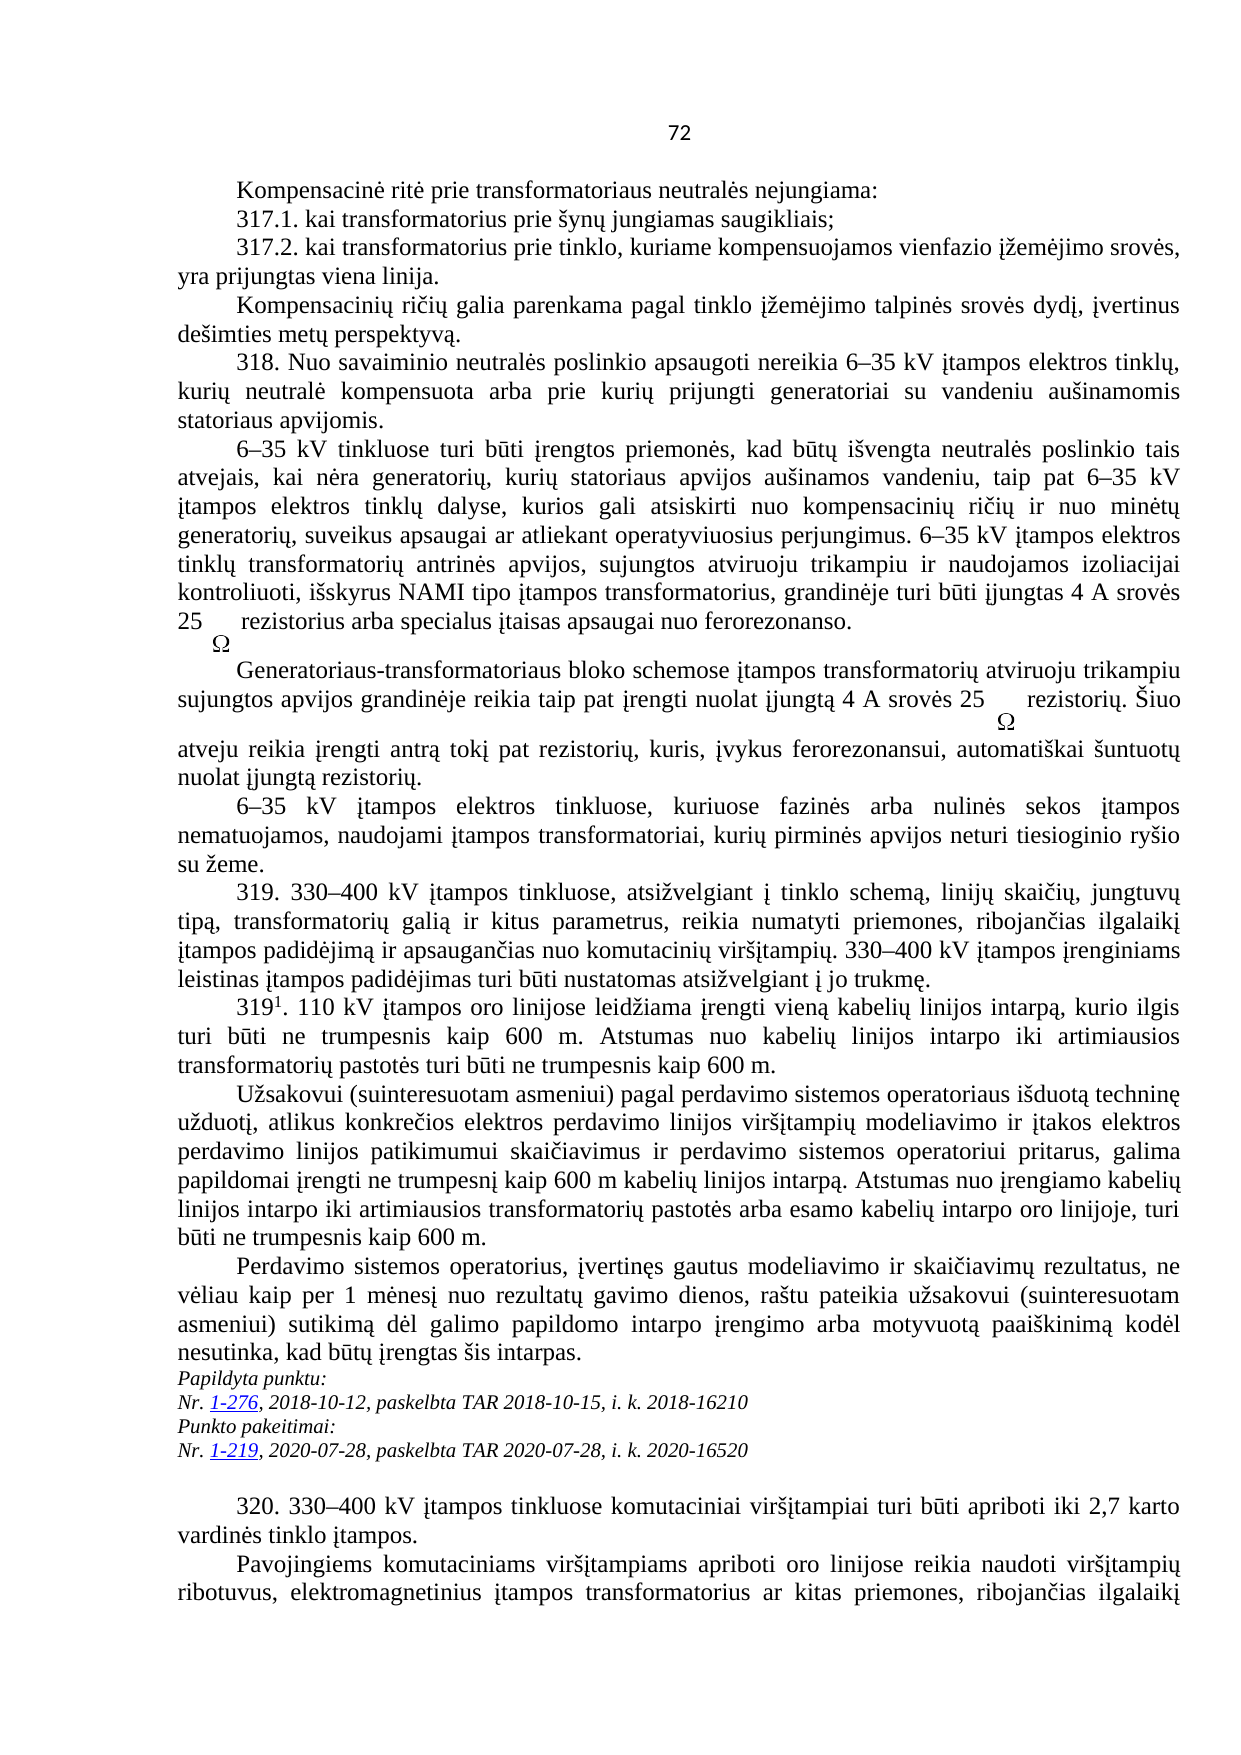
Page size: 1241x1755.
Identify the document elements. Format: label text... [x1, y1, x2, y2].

text 317.2. kai transformatorius prie tinklo, kuriame kompensuojamos vienfazio įžemėjimo srovės, yra prijungtas viena linija. [177, 232, 1181, 290]
text 319. 330–400 kV įtampos tinkluose, atsižvelgiant į tinklo schemą, linijų skaičių, jungtuvų tipą, transformatorių galią ir kitus parametrus, reikia numatyti priemones, ribojančias ilgalaikį įtampos padidėjimą ir apsaugančias nuo komutacinių viršįtampių. 330–400 kV įtampos įrenginiams leistinas įtampos padidėjimas turi būti nustatomas atsižvelgiant į jo trukmę. [177, 877, 1181, 992]
text 320. 330–400 kV įtampos tinkluose komutaciniai viršįtampiai turi būti apriboti iki 2,7 karto vardinės tinklo įtampos. [177, 1491, 1181, 1549]
text 318. Nuo savaiminio neutralės poslinkio apsaugoti nereikia 6–35 kV įtampos elektros tinklų, kurių neutralė kompensuota arba prie kurių prijungti generatoriai su vandeniu aušinamomis statoriaus apvijomis. [177, 347, 1181, 434]
text Kompensacinių ričių galia parenkama pagal tinklo įžemėjimo talpinės srovės dydį, įvertinus dešimties metų perspektyvą. [177, 290, 1181, 347]
text Pavojingiems komutaciniams viršįtampiams apriboti oro linijose reikia naudoti viršįtampių ribotuvus, elektromagnetinius įtampos transformatorius ar kitas priemones, ribojančias ilgalaikį [177, 1549, 1181, 1606]
text Nr. 1-276, 2018-10-12, paskelbta TAR 2018-10-15, i. k. 2018-16210 [177, 1390, 1181, 1414]
text 6–35 kV įtampos elektros tinkluose, kuriuose fazinės arba nulinės sekos įtampos nematuojamos, naudojami įtampos transformatoriai, kurių pirminės apvijos neturi tiesioginio ryšio su žeme. [177, 791, 1181, 877]
text Užsakovui (suinteresuotam asmeniui) pagal perdavimo sistemos operatoriaus išduotą techninę užduotį, atlikus konkrečios elektros perdavimo linijos viršįtampių modeliavimo ir įtakos elektros perdavimo linijos patikimumui skaičiavimus ir perdavimo sistemos operatoriui pritarus, galima papildomai įrengti ne trumpesnį kaip 600 m kabelių linijos intarpą. Atstumas nuo įrengiamo kabelių linijos intarpo iki artimiausios transformatorių pastotės arba esamo kabelių intarpo oro linijoje, turi būti ne trumpesnis kaip 600 m. [177, 1079, 1181, 1251]
text Generatoriaus-transformatoriaus bloko schemose įtampos transformatorių atviruoju trikampiu sujungtos apvijos grandinėje reikia taip pat įrengti nuolat įjungtą 4 A srovės 25 rezistorių. Šiuo atveju reikia įrengti antrą tokį pat rezistorių, kuris, įvykus ferorezonansui, automatiškai šuntuotų nuolat įjungtą rezistorių. [177, 656, 1181, 791]
text Perdavimo sistemos operatorius, įvertinęs gautus modeliavimo ir skaičiavimų rezultatus, ne vėliau kaip per 1 mėnesį nuo rezultatų gavimo dienos, raštu pateikia užsakovui (suinteresuotam asmeniui) sutikimą dėl galimo papildomo intarpo įrengimo arba motyvuotą paaiškinimą kodėl nesutinka, kad būtų įrengtas šis intarpas. [177, 1251, 1181, 1366]
text 317.1. kai transformatorius prie šynų jungiamas saugikliais; [177, 204, 1181, 232]
text Punkto pakeitimai: [177, 1414, 1181, 1438]
text Papildyta punktu: [177, 1366, 1181, 1390]
text Kompensacinė ritė prie transformatoriaus neutralės nejungiama: [177, 175, 1181, 204]
text Nr. 1-219, 2020-07-28, paskelbta TAR 2020-07-28, i. k. 2020-16520 [177, 1438, 1181, 1462]
text 6–35 kV tinkluose turi būti įrengtos priemonės, kad būtų išvengta neutralės poslinkio tais atvejais, kai nėra generatorių, kurių statoriaus apvijos aušinamos vandeniu, taip pat 6–35 kV įtampos elektros tinklų dalyse, kurios gali atsiskirti nuo kompensacinių ričių ir nuo minėtų generatorių, suveikus apsaugai ar atliekant operatyviuosius perjungimus. 6–35 kV įtampos elektros tinklų transformatorių antrinės apvijos, sujungtos atviruoju trikampiu ir naudojamos izoliacijai kontroliuoti, išskyrus NAMI tipo įtampos transformatorius, grandinėje turi būti įjungtas 4 A srovės 25 rezistorius arba specialus įtaisas apsaugai nuo ferorezonanso. [177, 434, 1181, 656]
text 3191. 110 kV įtampos oro linijose leidžiama įrengti vieną kabelių linijos intarpą, kurio ilgis turi būti ne trumpesnis kaip 600 m. Atstumas nuo kabelių linijos intarpo iki artimiausios transformatorių pastotės turi būti ne trumpesnis kaip 600 m. [177, 992, 1181, 1079]
